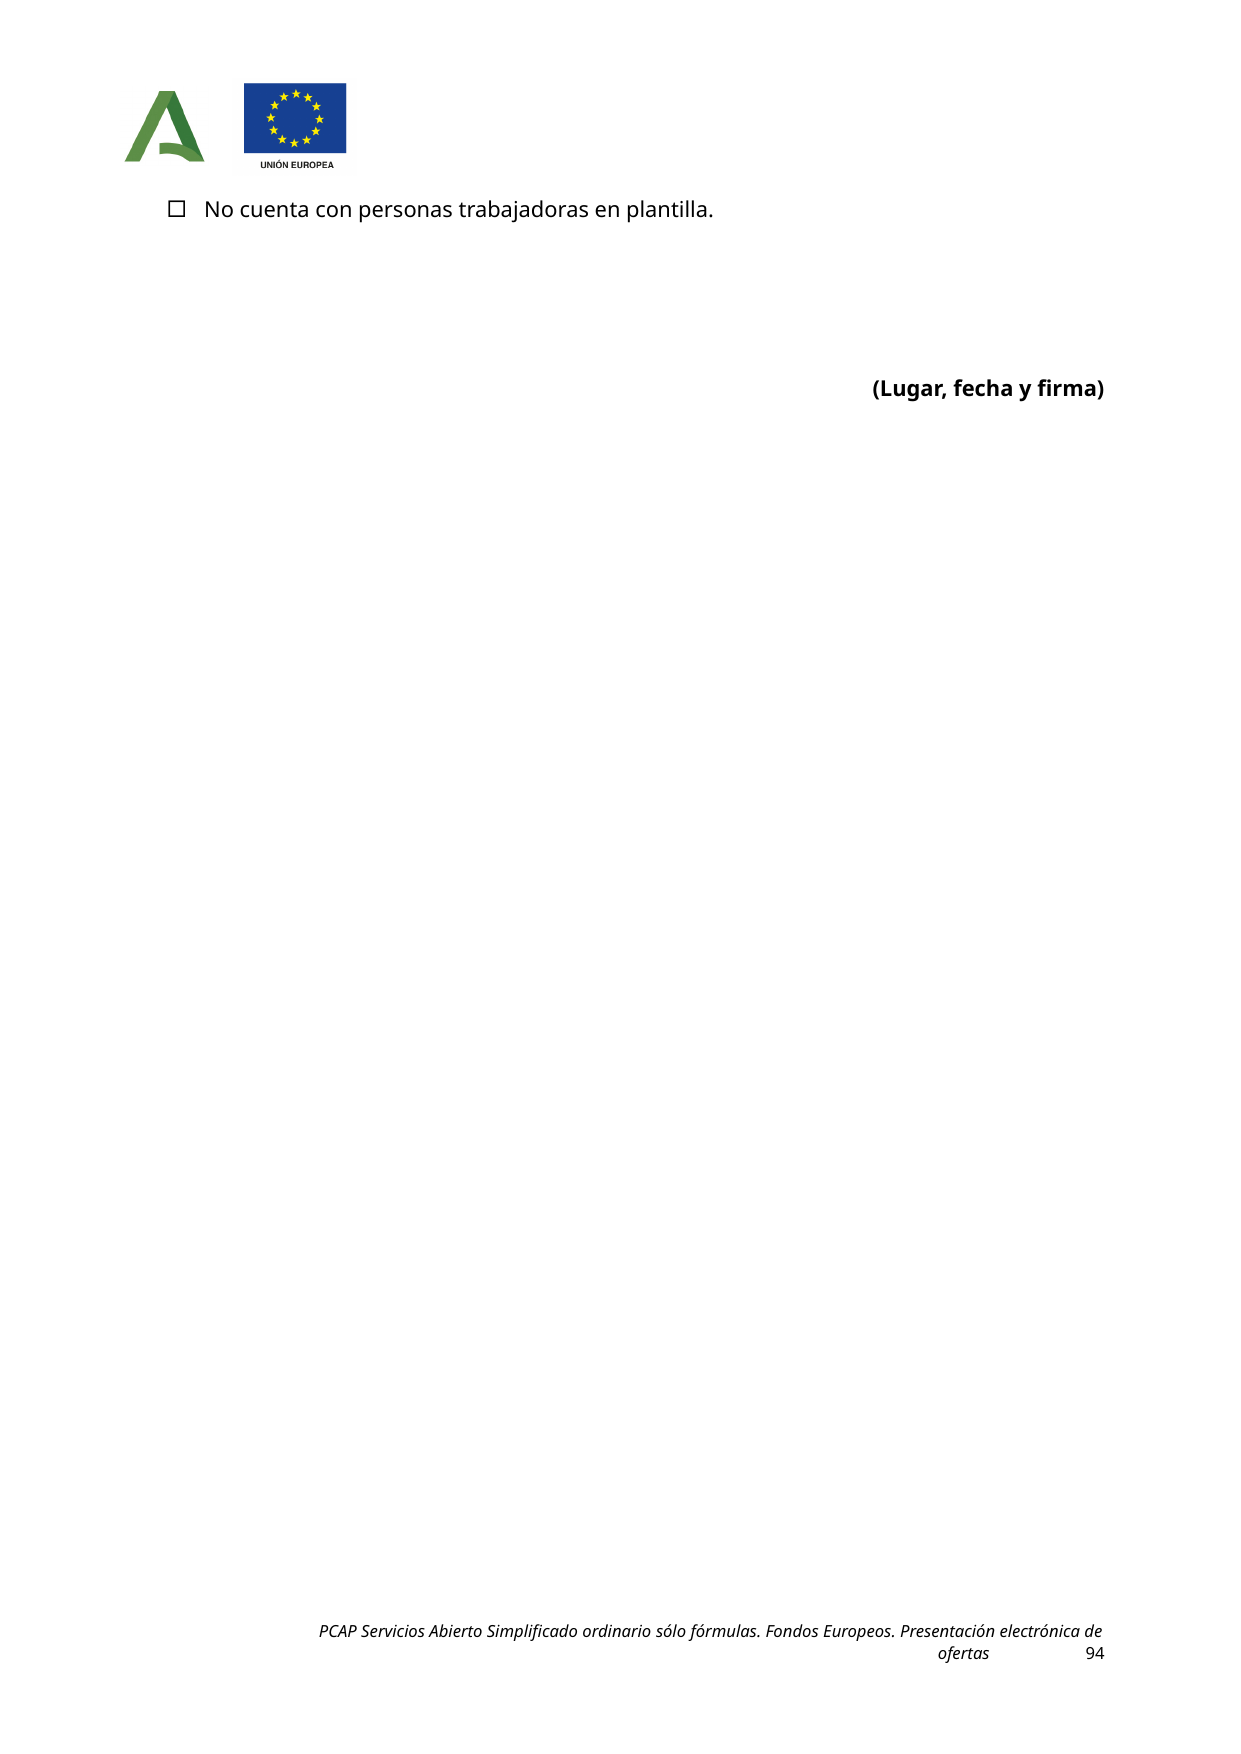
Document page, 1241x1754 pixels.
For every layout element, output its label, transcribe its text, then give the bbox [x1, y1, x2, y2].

list No cuenta con personas trabajadoras en plantilla. [166, 194, 1104, 224]
text (Lugar, fecha y firma) [129, 373, 1104, 403]
picture [120, 86, 209, 166]
picture [232, 78, 358, 176]
